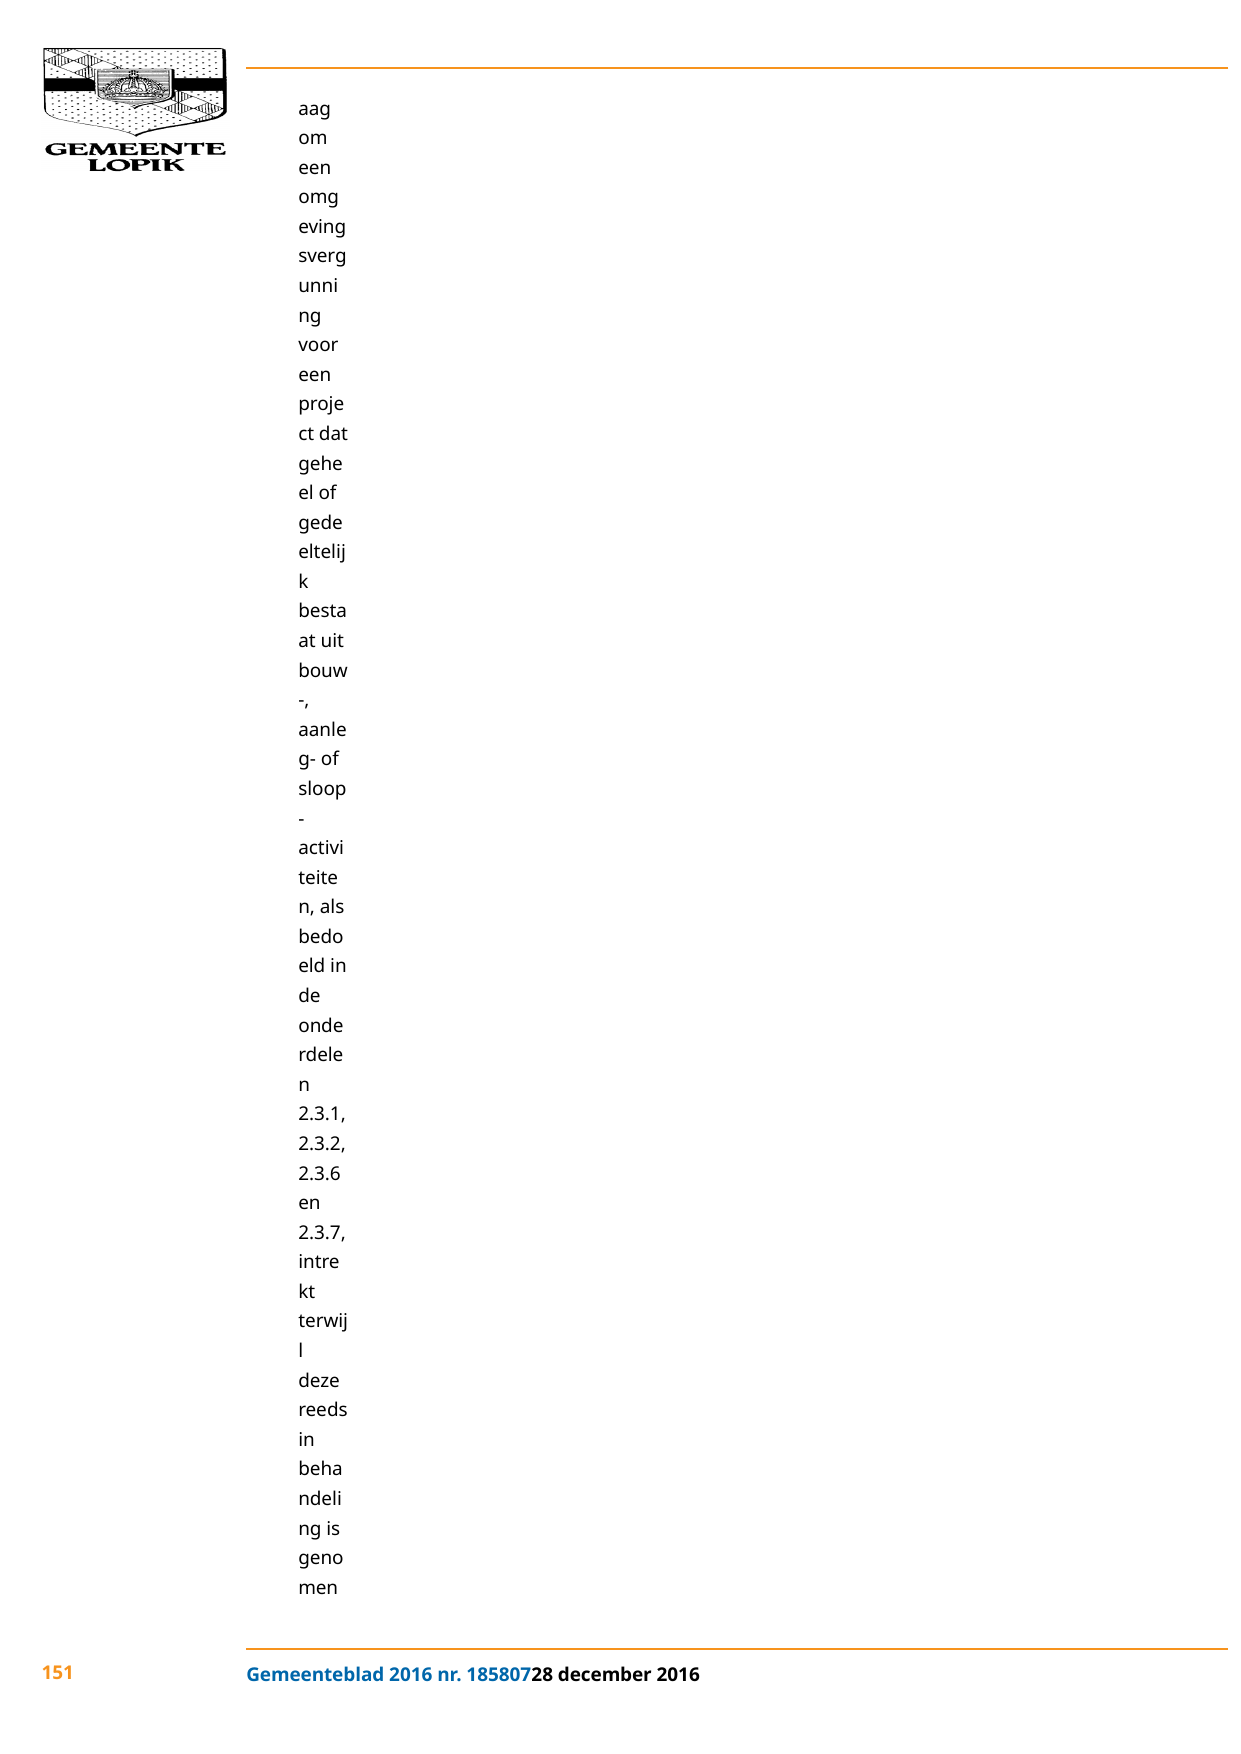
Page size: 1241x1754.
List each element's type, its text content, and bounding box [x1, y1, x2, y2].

picture [41, 47, 231, 172]
table_cell [348, 95, 398, 1600]
table_cell aag om een omgevingsvergunning voor een project dat geheel of gedeeltelijk bestaat uit bouw-, aanleg- of sloop-activiteiten, als bedoeld in de onderdelen 2.3.1, 2.3.2, 2.3.6 en 2.3.7, intrekt terwijl deze reeds in behandeling is genomen [298, 95, 348, 1600]
table_cell [248, 95, 298, 1600]
